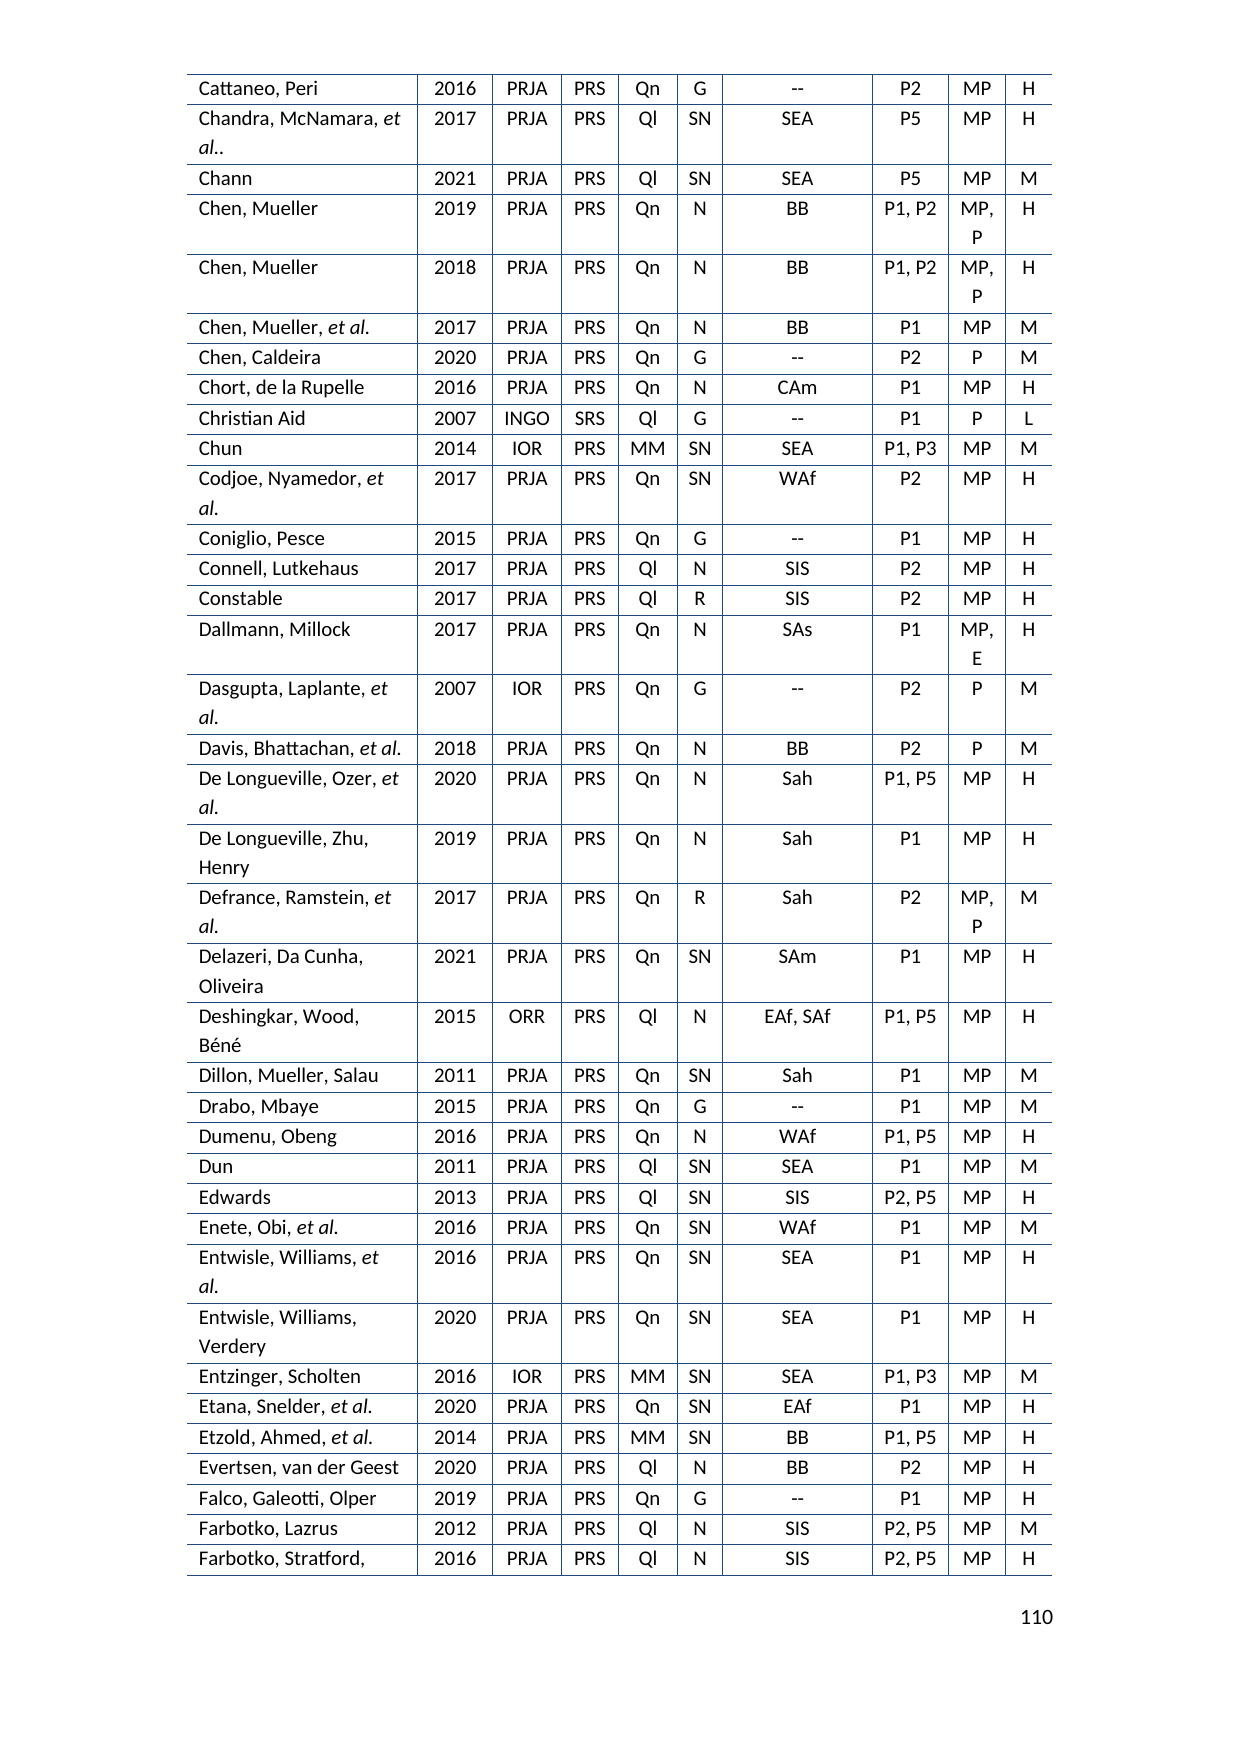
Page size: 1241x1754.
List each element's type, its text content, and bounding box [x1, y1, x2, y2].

table_cell 2016 [418, 1545, 492, 1574]
table_cell M [1006, 1063, 1052, 1092]
table_cell INGO [493, 405, 561, 434]
table_cell ORR [493, 1003, 561, 1062]
table_cell PRJA [493, 1454, 561, 1484]
table_cell BB [723, 255, 872, 313]
table_cell P2, P5 [873, 1545, 948, 1574]
table_cell PRJA [493, 375, 561, 404]
table_cell MP, P [949, 195, 1005, 253]
table_cell SEA [723, 1245, 872, 1303]
table_cell Qn [619, 1093, 677, 1122]
table_cell Qn [619, 765, 677, 824]
table_cell MP [949, 435, 1005, 464]
table_cell Chort, de la Rupelle [187, 375, 417, 404]
table_cell EAf, SAf [723, 1003, 872, 1062]
table_cell PRS [562, 105, 618, 164]
table_cell PRS [562, 1394, 618, 1423]
table_cell PRJA [493, 1245, 561, 1303]
table_cell Ql [619, 1454, 677, 1484]
table_cell Qn [619, 1123, 677, 1152]
table_cell P1, P3 [873, 1364, 948, 1393]
table_cell H [1006, 616, 1052, 674]
table_cell M [1006, 165, 1052, 194]
table_cell SN [678, 1394, 722, 1423]
table_cell P2 [873, 884, 948, 943]
table_cell SN [678, 1364, 722, 1393]
table_cell P2 [873, 555, 948, 584]
table_cell SAs [723, 616, 872, 674]
table_cell Drabo, Mbaye [187, 1093, 417, 1122]
table_cell R [678, 884, 722, 943]
table_cell PRS [562, 1364, 618, 1393]
table_cell P1 [873, 1214, 948, 1243]
table_cell PRJA [493, 1214, 561, 1243]
table_cell H [1006, 195, 1052, 253]
table_cell M [1006, 675, 1052, 734]
table_cell P1, P5 [873, 765, 948, 824]
table_cell PRS [562, 75, 618, 104]
table_cell PRS [562, 466, 618, 524]
table_cell De Longueville, Ozer, et al. [187, 765, 417, 824]
table_cell Codjoe, Nyamedor, et al. [187, 466, 417, 524]
table_cell 2012 [418, 1515, 492, 1544]
table_cell PRS [562, 1545, 618, 1574]
table_cell Sah [723, 884, 872, 943]
table_cell De Longueville, Zhu, Henry [187, 825, 417, 883]
table_cell Christian Aid [187, 405, 417, 434]
table_cell H [1006, 375, 1052, 404]
table_cell N [678, 555, 722, 584]
table_cell SIS [723, 555, 872, 584]
table_cell H [1006, 1123, 1052, 1152]
table_cell MP [949, 1454, 1005, 1484]
table_cell 2013 [418, 1184, 492, 1213]
table_cell EAf [723, 1394, 872, 1423]
table_cell PRJA [493, 75, 561, 104]
table_cell Edwards [187, 1184, 417, 1213]
table_cell PRJA [493, 466, 561, 524]
table_cell PRS [562, 1485, 618, 1514]
table_cell P1 [873, 616, 948, 674]
table_cell P2 [873, 675, 948, 734]
table_cell PRS [562, 884, 618, 943]
table_cell PRS [562, 1154, 618, 1183]
table_cell H [1006, 765, 1052, 824]
table_cell SRS [562, 405, 618, 434]
table_cell 2019 [418, 195, 492, 253]
table_cell PRJA [493, 1515, 561, 1544]
table_cell P1 [873, 1093, 948, 1122]
table_cell M [1006, 1364, 1052, 1393]
table_cell Qn [619, 255, 677, 313]
table_cell Chen, Mueller [187, 195, 417, 253]
table_cell BB [723, 1454, 872, 1484]
table_cell SN [678, 1184, 722, 1213]
table_cell P [949, 675, 1005, 734]
table_cell PRS [562, 735, 618, 764]
table_cell PRS [562, 616, 618, 674]
table_cell Farbotko, Stratford, [187, 1545, 417, 1574]
table_cell 2016 [418, 1364, 492, 1393]
table_cell 2016 [418, 375, 492, 404]
table_cell H [1006, 1545, 1052, 1574]
table_cell SEA [723, 435, 872, 464]
table_cell Farbotko, Lazrus [187, 1515, 417, 1544]
table_cell Dallmann, Millock [187, 616, 417, 674]
table_cell SN [678, 1424, 722, 1453]
table_cell P2 [873, 586, 948, 615]
table_cell 2017 [418, 884, 492, 943]
table_cell 2015 [418, 1003, 492, 1062]
table_cell Qn [619, 675, 677, 734]
table_cell SIS [723, 1184, 872, 1213]
table_cell Qn [619, 1304, 677, 1362]
table_cell Chun [187, 435, 417, 464]
table_cell PRJA [493, 825, 561, 883]
table_cell G [678, 1485, 722, 1514]
table_cell PRS [562, 1093, 618, 1122]
table_cell 2017 [418, 466, 492, 524]
table_cell MP [949, 1184, 1005, 1213]
table_cell M [1006, 344, 1052, 373]
table_cell 2011 [418, 1154, 492, 1183]
table_cell MP, E [949, 616, 1005, 674]
table_cell P5 [873, 105, 948, 164]
table_cell P2 [873, 344, 948, 373]
table_cell 2007 [418, 675, 492, 734]
table_cell P [949, 735, 1005, 764]
table_cell PRS [562, 375, 618, 404]
table_cell M [1006, 1154, 1052, 1183]
table_cell Qn [619, 344, 677, 373]
table_cell N [678, 1515, 722, 1544]
table_cell R [678, 586, 722, 615]
table_cell Coniglio, Pesce [187, 525, 417, 554]
table_cell H [1006, 1394, 1052, 1423]
table_cell SN [678, 105, 722, 164]
table_cell P1, P5 [873, 1123, 948, 1152]
table_cell 2015 [418, 1093, 492, 1122]
table_cell SEA [723, 1304, 872, 1362]
table_cell PRS [562, 314, 618, 343]
table_cell Ql [619, 1515, 677, 1544]
table_cell -- [723, 525, 872, 554]
table_cell SN [678, 165, 722, 194]
table_cell N [678, 616, 722, 674]
table_cell PRJA [493, 1154, 561, 1183]
table_cell 2014 [418, 1424, 492, 1453]
table_cell PRJA [493, 165, 561, 194]
table_cell H [1006, 555, 1052, 584]
table_cell 2017 [418, 555, 492, 584]
table_cell SIS [723, 586, 872, 615]
table_cell PRJA [493, 255, 561, 313]
table_cell BB [723, 735, 872, 764]
table_cell P1 [873, 1154, 948, 1183]
table_cell SN [678, 1304, 722, 1362]
table_cell Falco, Galeotti, Olper [187, 1485, 417, 1514]
table_cell Dumenu, Obeng [187, 1123, 417, 1152]
table_cell PRJA [493, 525, 561, 554]
table_cell IOR [493, 435, 561, 464]
table_cell P1 [873, 825, 948, 883]
table_cell H [1006, 944, 1052, 1002]
table_cell 2021 [418, 944, 492, 1002]
table_cell 2017 [418, 105, 492, 164]
table_cell P1, P5 [873, 1003, 948, 1062]
table_cell PRS [562, 944, 618, 1002]
table_cell SN [678, 944, 722, 1002]
table_cell Cattaneo, Peri [187, 75, 417, 104]
table_cell MP [949, 765, 1005, 824]
table_cell WAf [723, 1214, 872, 1243]
table_cell 2016 [418, 75, 492, 104]
table_cell PRJA [493, 314, 561, 343]
table_cell PRJA [493, 1184, 561, 1213]
table_cell PRS [562, 1063, 618, 1092]
table_cell N [678, 1123, 722, 1152]
table_cell PRJA [493, 1093, 561, 1122]
table_cell Chen, Mueller, et al. [187, 314, 417, 343]
table_cell -- [723, 1485, 872, 1514]
table_cell Entzinger, Scholten [187, 1364, 417, 1393]
table_cell 2014 [418, 435, 492, 464]
table_cell H [1006, 466, 1052, 524]
table_cell N [678, 1545, 722, 1574]
table_cell Qn [619, 525, 677, 554]
table_cell Qn [619, 1214, 677, 1243]
table_cell Qn [619, 616, 677, 674]
table_cell P [949, 344, 1005, 373]
table_cell M [1006, 1515, 1052, 1544]
table_cell H [1006, 105, 1052, 164]
table_cell Qn [619, 195, 677, 253]
table_cell Chen, Caldeira [187, 344, 417, 373]
table_cell P2, P5 [873, 1515, 948, 1544]
table_cell P1, P2 [873, 195, 948, 253]
table_cell Ql [619, 586, 677, 615]
table_cell P1, P5 [873, 1424, 948, 1453]
table_cell N [678, 314, 722, 343]
table_cell P1 [873, 1245, 948, 1303]
table_cell P1 [873, 1394, 948, 1423]
table_cell BB [723, 314, 872, 343]
table_cell G [678, 525, 722, 554]
table_cell 2019 [418, 825, 492, 883]
table_cell Davis, Bhattachan, et al. [187, 735, 417, 764]
table_cell H [1006, 1485, 1052, 1514]
table_cell PRJA [493, 1424, 561, 1453]
table_cell SEA [723, 165, 872, 194]
table_cell P1 [873, 1063, 948, 1092]
table_cell M [1006, 1093, 1052, 1122]
table_cell 2020 [418, 1394, 492, 1423]
table_cell SN [678, 1063, 722, 1092]
table_cell PRS [562, 344, 618, 373]
table_cell Defrance, Ramstein, et al. [187, 884, 417, 943]
table_cell N [678, 735, 722, 764]
table_cell MP [949, 525, 1005, 554]
table_cell MM [619, 1424, 677, 1453]
table_cell MM [619, 1364, 677, 1393]
table_cell 2015 [418, 525, 492, 554]
table_cell IOR [493, 675, 561, 734]
table_cell N [678, 195, 722, 253]
table_cell 2020 [418, 765, 492, 824]
table_cell Qn [619, 314, 677, 343]
table_cell MP, P [949, 884, 1005, 943]
table_cell P5 [873, 165, 948, 194]
table_cell MP [949, 375, 1005, 404]
table_cell Ql [619, 1545, 677, 1574]
table_cell Ql [619, 1154, 677, 1183]
table_cell PRJA [493, 1123, 561, 1152]
table_cell P1 [873, 1304, 948, 1362]
table_cell H [1006, 1245, 1052, 1303]
table_cell MP [949, 1515, 1005, 1544]
table_cell Evertsen, van der Geest [187, 1454, 417, 1484]
table_cell M [1006, 735, 1052, 764]
table_cell -- [723, 75, 872, 104]
table_cell PRS [562, 765, 618, 824]
table_cell 2017 [418, 314, 492, 343]
table_cell PRS [562, 1003, 618, 1062]
table_cell MP [949, 1063, 1005, 1092]
table_cell P1, P3 [873, 435, 948, 464]
table_cell BB [723, 195, 872, 253]
table_cell G [678, 405, 722, 434]
table_cell H [1006, 1424, 1052, 1453]
table_cell MP, P [949, 255, 1005, 313]
table_cell P1, P2 [873, 255, 948, 313]
table_cell Connell, Lutkehaus [187, 555, 417, 584]
table_cell PRJA [493, 1304, 561, 1362]
table_cell H [1006, 1184, 1052, 1213]
table_cell Dun [187, 1154, 417, 1183]
table_cell PRS [562, 255, 618, 313]
table_cell PRJA [493, 586, 561, 615]
table_cell Qn [619, 884, 677, 943]
table_cell 2018 [418, 255, 492, 313]
table_cell PRJA [493, 344, 561, 373]
table_cell Chann [187, 165, 417, 194]
table_cell PRS [562, 825, 618, 883]
table_cell Qn [619, 944, 677, 1002]
table_cell MP [949, 165, 1005, 194]
table_cell MP [949, 1123, 1005, 1152]
table_cell 2020 [418, 1454, 492, 1484]
table_cell M [1006, 884, 1052, 943]
table_cell SN [678, 1214, 722, 1243]
table_cell WAf [723, 1123, 872, 1152]
table_cell PRJA [493, 555, 561, 584]
table_cell SEA [723, 1154, 872, 1183]
table_cell -- [723, 405, 872, 434]
table_cell WAf [723, 466, 872, 524]
table_cell P2, P5 [873, 1184, 948, 1213]
table_cell Ql [619, 1184, 677, 1213]
table_cell MP [949, 1154, 1005, 1183]
table_cell Qn [619, 1063, 677, 1092]
table_cell PRS [562, 195, 618, 253]
table_cell IOR [493, 1364, 561, 1393]
table_cell N [678, 825, 722, 883]
table_cell MP [949, 1394, 1005, 1423]
table_cell BB [723, 1424, 872, 1453]
table_cell 2011 [418, 1063, 492, 1092]
table_cell G [678, 344, 722, 373]
table_cell Ql [619, 105, 677, 164]
table_cell Etana, Snelder, et al. [187, 1394, 417, 1423]
table_cell CAm [723, 375, 872, 404]
table_cell P1 [873, 525, 948, 554]
table_cell N [678, 1454, 722, 1484]
table_cell 2016 [418, 1123, 492, 1152]
table_cell G [678, 675, 722, 734]
table_cell M [1006, 314, 1052, 343]
table_cell SIS [723, 1515, 872, 1544]
table_cell MP [949, 1304, 1005, 1362]
table_cell MP [949, 1485, 1005, 1514]
table_cell 2020 [418, 1304, 492, 1362]
table_cell SAm [723, 944, 872, 1002]
table_cell 2019 [418, 1485, 492, 1514]
table_cell P1 [873, 1485, 948, 1514]
table_cell Sah [723, 1063, 872, 1092]
table_cell Deshingkar, Wood, Béné [187, 1003, 417, 1062]
table_cell G [678, 1093, 722, 1122]
table_cell MP [949, 944, 1005, 1002]
table_cell PRJA [493, 735, 561, 764]
table_cell H [1006, 75, 1052, 104]
table_cell 2016 [418, 1214, 492, 1243]
table_cell -- [723, 344, 872, 373]
table_cell Dasgupta, Laplante, et al. [187, 675, 417, 734]
table_cell PRS [562, 1184, 618, 1213]
table_cell Delazeri, Da Cunha, Oliveira [187, 944, 417, 1002]
table_cell PRJA [493, 195, 561, 253]
table_cell SEA [723, 105, 872, 164]
table_cell PRJA [493, 884, 561, 943]
table_cell MP [949, 75, 1005, 104]
table_cell -- [723, 1093, 872, 1122]
table_cell Qn [619, 466, 677, 524]
table_cell MP [949, 105, 1005, 164]
table_cell Ql [619, 555, 677, 584]
table_cell PRS [562, 525, 618, 554]
table_cell PRS [562, 165, 618, 194]
table_cell Ql [619, 405, 677, 434]
table_cell MP [949, 1424, 1005, 1453]
table_cell PRS [562, 1304, 618, 1362]
table_cell MP [949, 1364, 1005, 1393]
table_cell SN [678, 435, 722, 464]
table_cell H [1006, 1304, 1052, 1362]
table_cell MP [949, 1093, 1005, 1122]
table_cell P1 [873, 944, 948, 1002]
table_cell PRS [562, 1454, 618, 1484]
table_cell 2017 [418, 616, 492, 674]
table_cell Sah [723, 765, 872, 824]
table_cell 2021 [418, 165, 492, 194]
table_cell Chandra, McNamara, et al.. [187, 105, 417, 164]
table_cell 2018 [418, 735, 492, 764]
table_cell N [678, 765, 722, 824]
table_cell MP [949, 586, 1005, 615]
table_cell Sah [723, 825, 872, 883]
table_cell N [678, 375, 722, 404]
table_cell N [678, 255, 722, 313]
table_cell P2 [873, 735, 948, 764]
table_cell 2007 [418, 405, 492, 434]
table_cell H [1006, 255, 1052, 313]
table_cell Qn [619, 1394, 677, 1423]
table_cell MP [949, 825, 1005, 883]
table_cell Qn [619, 825, 677, 883]
table_cell Ql [619, 1003, 677, 1062]
table_cell MP [949, 555, 1005, 584]
table_cell PRJA [493, 1485, 561, 1514]
table_cell L [1006, 405, 1052, 434]
table_cell MP [949, 1003, 1005, 1062]
table_cell PRJA [493, 616, 561, 674]
table_cell -- [723, 675, 872, 734]
table_cell SN [678, 1245, 722, 1303]
table_cell 2016 [418, 1245, 492, 1303]
table_cell P2 [873, 75, 948, 104]
table_cell Entwisle, Williams, Verdery [187, 1304, 417, 1362]
table_cell Qn [619, 375, 677, 404]
table_cell SN [678, 466, 722, 524]
table_cell Entwisle, Williams, et al. [187, 1245, 417, 1303]
table_cell PRJA [493, 105, 561, 164]
table_cell PRJA [493, 1545, 561, 1574]
table_cell Qn [619, 735, 677, 764]
table_cell PRJA [493, 944, 561, 1002]
table_cell Ql [619, 165, 677, 194]
table_cell Enete, Obi, et al. [187, 1214, 417, 1243]
table_cell P1 [873, 405, 948, 434]
table_cell P [949, 405, 1005, 434]
table_cell PRS [562, 1515, 618, 1544]
table_cell H [1006, 1454, 1052, 1484]
table_cell P2 [873, 1454, 948, 1484]
table_cell PRS [562, 675, 618, 734]
table_cell H [1006, 1003, 1052, 1062]
table_cell PRJA [493, 1063, 561, 1092]
table_cell MP [949, 466, 1005, 524]
table_cell SN [678, 1154, 722, 1183]
table_cell G [678, 75, 722, 104]
table_cell N [678, 1003, 722, 1062]
table_cell PRS [562, 1245, 618, 1303]
table_cell H [1006, 825, 1052, 883]
table_cell SEA [723, 1364, 872, 1393]
table_cell Dillon, Mueller, Salau [187, 1063, 417, 1092]
table_cell PRS [562, 1214, 618, 1243]
table_cell PRS [562, 1123, 618, 1152]
table_cell Chen, Mueller [187, 255, 417, 313]
table_cell Qn [619, 1245, 677, 1303]
table_cell PRJA [493, 1394, 561, 1423]
table_cell PRS [562, 1424, 618, 1453]
table_cell MM [619, 435, 677, 464]
table_cell M [1006, 435, 1052, 464]
table_cell 2017 [418, 586, 492, 615]
table_cell P2 [873, 466, 948, 524]
table_cell PRS [562, 555, 618, 584]
table_cell Qn [619, 75, 677, 104]
table_cell MP [949, 1245, 1005, 1303]
table_cell Qn [619, 1485, 677, 1514]
table_cell H [1006, 586, 1052, 615]
table_cell H [1006, 525, 1052, 554]
table_cell MP [949, 314, 1005, 343]
table_cell P1 [873, 314, 948, 343]
table_cell PRS [562, 435, 618, 464]
table_cell MP [949, 1214, 1005, 1243]
table_cell PRJA [493, 765, 561, 824]
table_cell Etzold, Ahmed, et al. [187, 1424, 417, 1453]
table_cell PRS [562, 586, 618, 615]
table_cell 2020 [418, 344, 492, 373]
table_cell Constable [187, 586, 417, 615]
table_cell MP [949, 1545, 1005, 1574]
table_cell SIS [723, 1545, 872, 1574]
table_cell M [1006, 1214, 1052, 1243]
table_cell P1 [873, 375, 948, 404]
